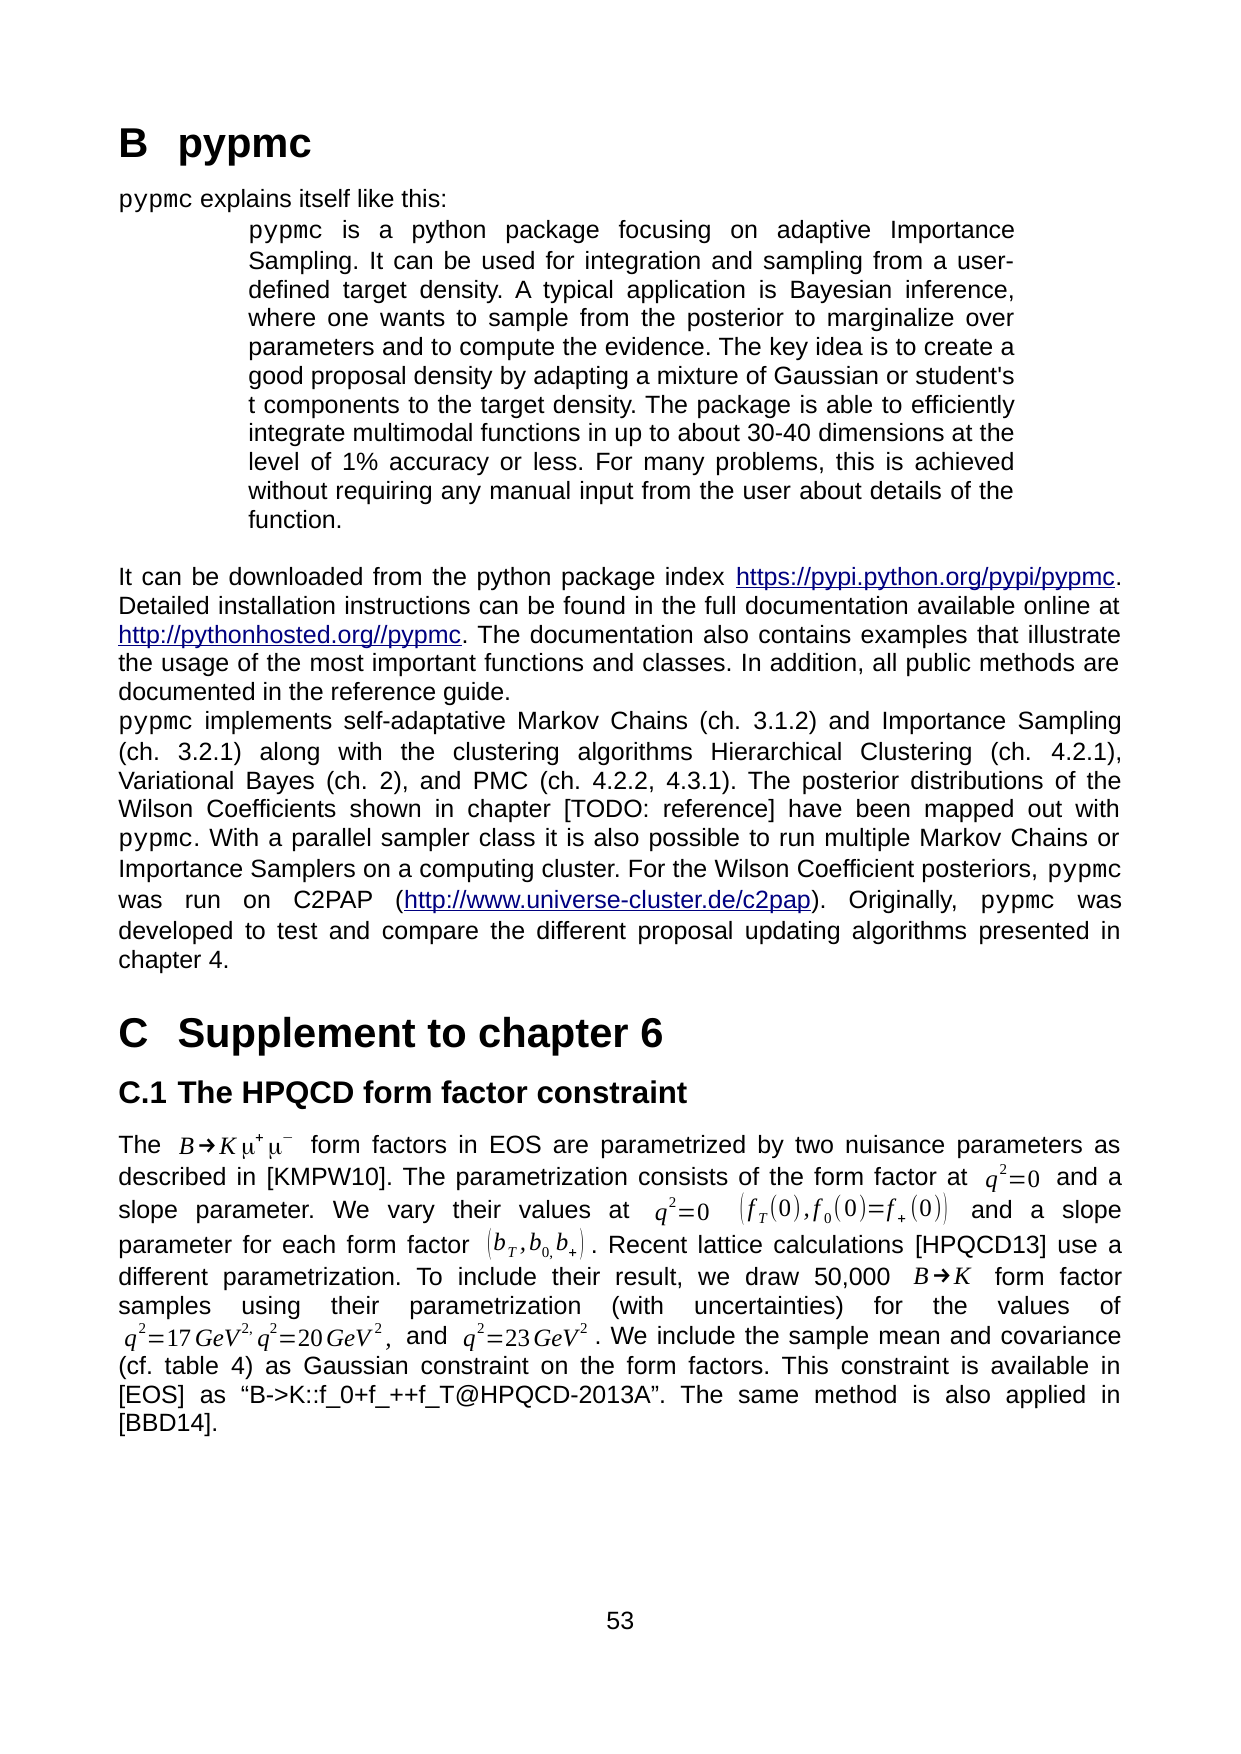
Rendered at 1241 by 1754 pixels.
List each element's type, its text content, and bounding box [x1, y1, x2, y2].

title The HPQCD form factor constraint [118, 1074, 1122, 1110]
text pypmc explains itself like this: [118, 184, 1122, 215]
text It can be downloaded from the python package index https://pypi.python.org/pypi/pypmc. Detailed installation instructions can be found in the full documentation available online at http://pythonhosted.org//pypmc. The documentation also contains examples that illustrate the usage of the most important functions and classes. In addition, all public methods are documented in the reference guide. [118, 562, 1122, 706]
text pypmc is a python package focusing on adaptive Importance Sampling. It can be used for integration and sampling from a user-defined target density. A typical application is Bayesian inference, where one wants to sample from the posterior to marginalize over parameters and to compute the evidence. The key idea is to create a good proposal density by adapting a mixture of Gaussian or student's t components to the target density. The package is able to efficiently integrate multimodal functions in up to about 30-40 dimensions at the level of 1% accuracy or less. For many problems, this is achieved without requiring any manual input from the user about details of the function. [248, 215, 1016, 533]
title Supplement to chapter 6 [118, 1008, 1122, 1056]
text pypmc implements self-adaptative Markov Chains (ch. 3.1.2) and Importance Sampling (ch. 3.2.1) along with the clustering algorithms Hierarchical Clustering (ch. 4.2.1), Variational Bayes (ch. 2), and PMC (ch. 4.2.2, 4.3.1). The posterior distributions of the Wilson Coefficients shown in chapter [TODO: reference] have been mapped out with pypmc. With a parallel sampler class it is also possible to run multiple Markov Chains or Importance Samplers on a computing cluster. For the Wilson Coefficient posteriors, pypmc was run on C2PAP (http://www.universe-cluster.de/c2pap). Originally, pypmc was developed to test and compare the different proposal updating algorithms presented in chapter 4. [118, 706, 1122, 973]
title pypmc [118, 118, 1122, 166]
text The form factors in EOS are parametrized by two nuisance parameters as described in [KMPW10]. The parametrization consists of the form factor at and a slope parameter. We vary their values at and a slope parameter for each form factor . Recent lattice calculations [HPQCD13] use a different parametrization. To include their result, we draw 50,000 form factor samples using their parametrization (with uncertainties) for the values of and . We include the sample mean and covariance (cf. table 4) as Gaussian constraint on the form factors. This constraint is available in [EOS] as “B->K::f_0+f_++f_T@HPQCD-2013A”. The same method is also applied in [BBD14]. [118, 1128, 1122, 1437]
